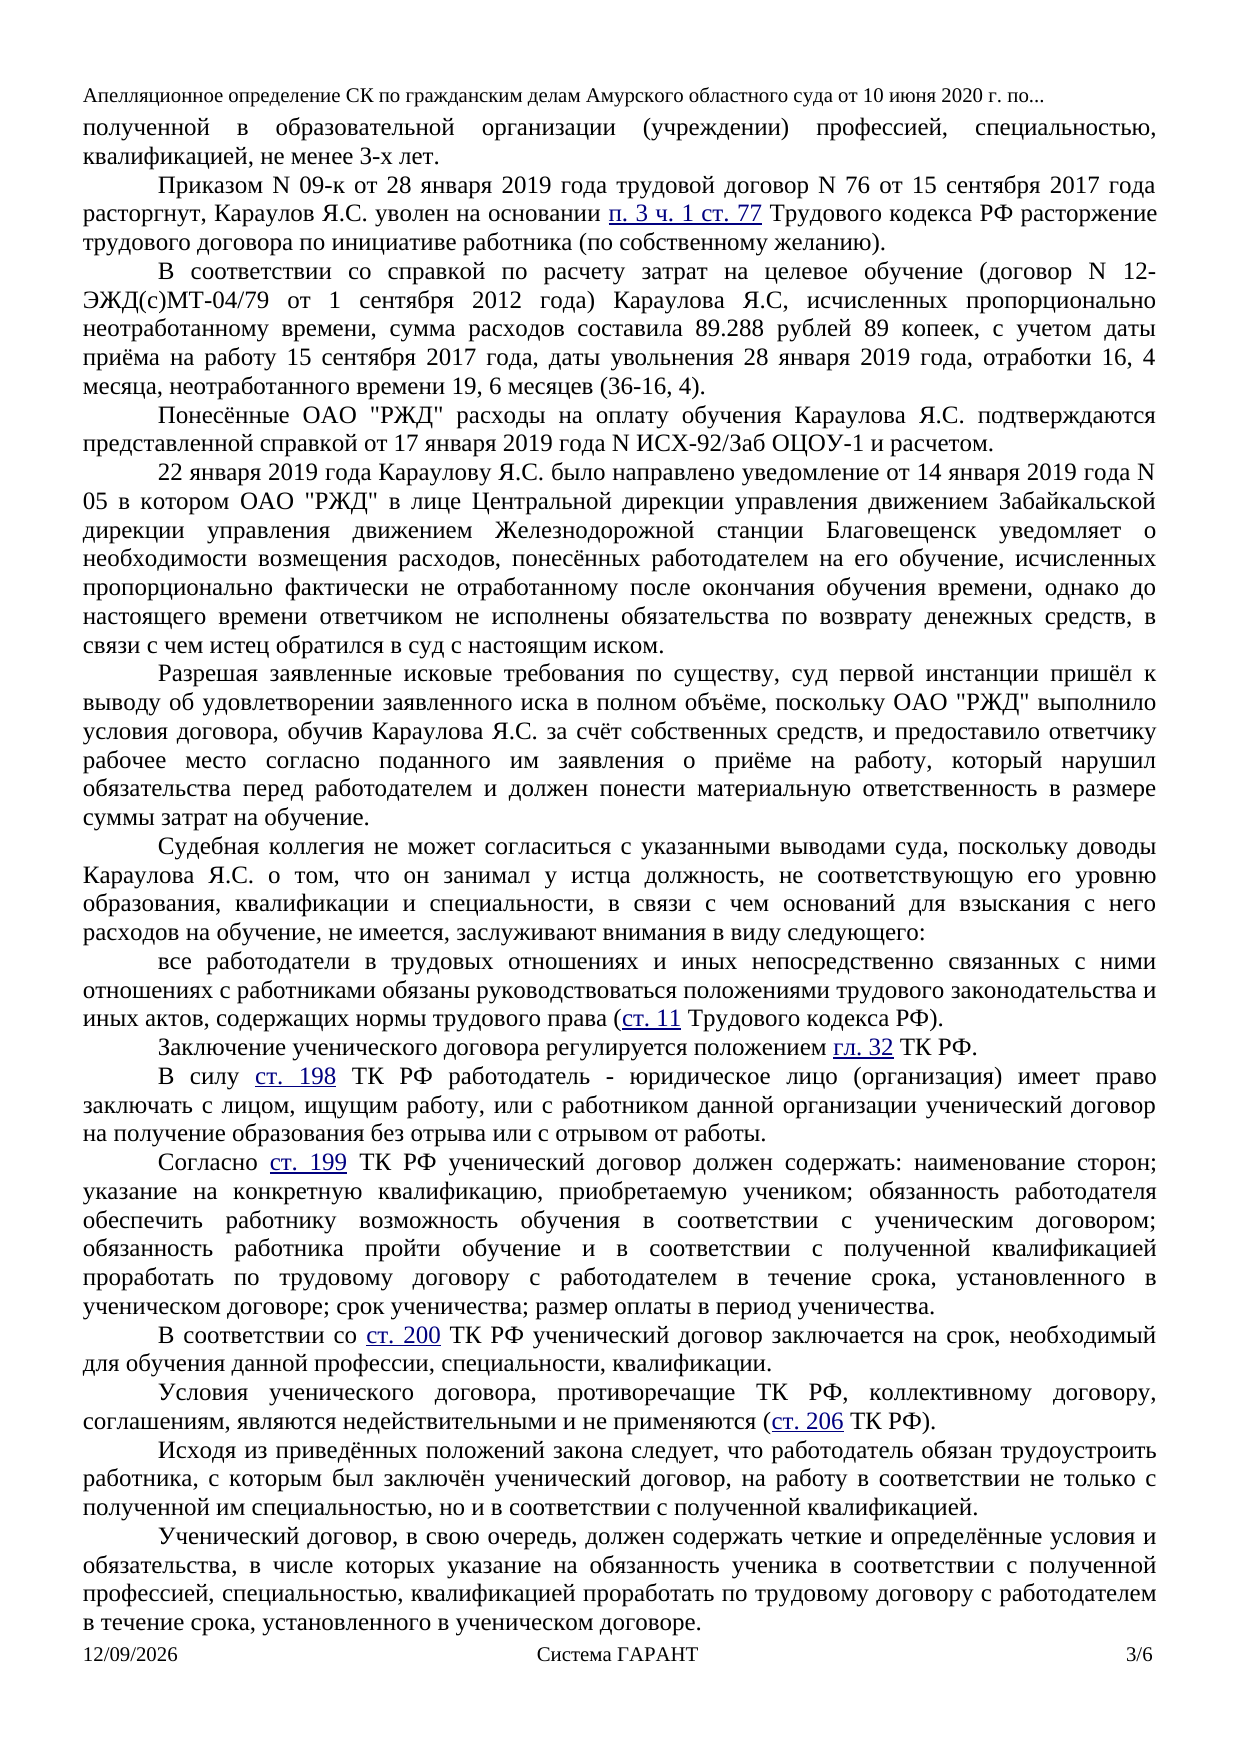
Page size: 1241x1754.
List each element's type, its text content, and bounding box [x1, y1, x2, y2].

text Условия ученического договора, противоречащие ТК РФ, коллективному договору, соглашениям, являются недействительными и не применяются (ст. 206 ТК РФ). [83, 1377, 1157, 1435]
text В силу ст. 198 ТК РФ работодатель - юридическое лицо (организация) имеет право заключать с лицом, ищущим работу, или с работником данной организации ученический договор на получение образования без отрыва или с отрывом от работы. [83, 1061, 1157, 1147]
text Приказом N 09-к от 28 января 2019 года трудовой договор N 76 от 15 сентября 2017 года расторгнут, Караулов Я.С. уволен на основании п. 3 ч. 1 ст. 77 Трудового кодекса РФ расторжение трудового договора по инициативе работника (по собственному желанию). [83, 170, 1157, 256]
text полученной в образовательной организации (учреждении) профессией, специальностью, квалификацией, не менее 3-х лет. [83, 112, 1157, 170]
text 22 января 2019 года Караулову Я.С. было направлено уведомление от 14 января 2019 года N 05 в котором ОАО "РЖД" в лице Центральной дирекции управления движением Забайкальской дирекции управления движением Железнодорожной станции Благовещенск уведомляет о необходимости возмещения расходов, понесённых работодателем на его обучение, исчисленных пропорционально фактически не отработанному после окончания обучения времени, однако до настоящего времени ответчиком не исполнены обязательства по возврату денежных средств, в связи с чем истец обратился в суд с настоящим иском. [83, 457, 1157, 658]
text Понесённые ОАО "РЖД" расходы на оплату обучения Караулова Я.С. подтверждаются представленной справкой от 17 января 2019 года N ИСХ-92/Заб ОЦОУ-1 и расчетом. [83, 400, 1157, 457]
text Разрешая заявленные исковые требования по существу, суд первой инстанции пришёл к выводу об удовлетворении заявленного иска в полном объёме, поскольку ОАО "РЖД" выполнило условия договора, обучив Караулова Я.С. за счёт собственных средств, и предоставило ответчику рабочее место согласно поданного им заявления о приёме на работу, который нарушил обязательства перед работодателем и должен понести материальную ответственность в размере суммы затрат на обучение. [83, 658, 1157, 831]
text Ученический договор, в свою очередь, должен содержать четкие и определённые условия и обязательства, в числе которых указание на обязанность ученика в соответствии с полученной профессией, специальностью, квалификацией проработать по трудовому договору с работодателем в течение срока, установленного в ученическом договоре. [83, 1521, 1157, 1636]
text Заключение ученического договора регулируется положением гл. 32 ТК РФ. [83, 1032, 1157, 1061]
text В соответствии со ст. 200 ТК РФ ученический договор заключается на срок, необходимый для обучения данной профессии, специальности, квалификации. [83, 1320, 1157, 1377]
text Исходя из приведённых положений закона следует, что работодатель обязан трудоустроить работника, с которым был заключён ученический договор, на работу в соответствии не только с полученной им специальностью, но и в соответствии с полученной квалификацией. [83, 1435, 1157, 1521]
text В соответствии со справкой по расчету затрат на целевое обучение (договор N 12-ЭЖД(с)МТ-04/79 от 1 сентября 2012 года) Караулова Я.С, исчисленных пропорционально неотработанному времени, сумма расходов составила 89.288 рублей 89 копеек, с учетом даты приёма на работу 15 сентября 2017 года, даты увольнения 28 января 2019 года, отработки 16, 4 месяца, неотработанного времени 19, 6 месяцев (36-16, 4). [83, 256, 1157, 400]
text все работодатели в трудовых отношениях и иных непосредственно связанных с ними отношениях с работниками обязаны руководствоваться положениями трудового законодательства и иных актов, содержащих нормы трудового права (ст. 11 Трудового кодекса РФ). [83, 946, 1157, 1032]
text Судебная коллегия не может согласиться с указанными выводами суда, поскольку доводы Караулова Я.С. о том, что он занимал у истца должность, не соответствующую его уровню образования, квалификации и специальности, в связи с чем оснований для взыскания с него расходов на обучение, не имеется, заслуживают внимания в виду следующего: [83, 831, 1157, 946]
text Согласно ст. 199 ТК РФ ученический договор должен содержать: наименование сторон; указание на конкретную квалификацию, приобретаемую учеником; обязанность работодателя обеспечить работнику возможность обучения в соответствии с ученическим договором; обязанность работника пройти обучение и в соответствии с полученной квалификацией проработать по трудовому договору с работодателем в течение срока, установленного в ученическом договоре; срок ученичества; размер оплаты в период ученичества. [83, 1147, 1157, 1320]
